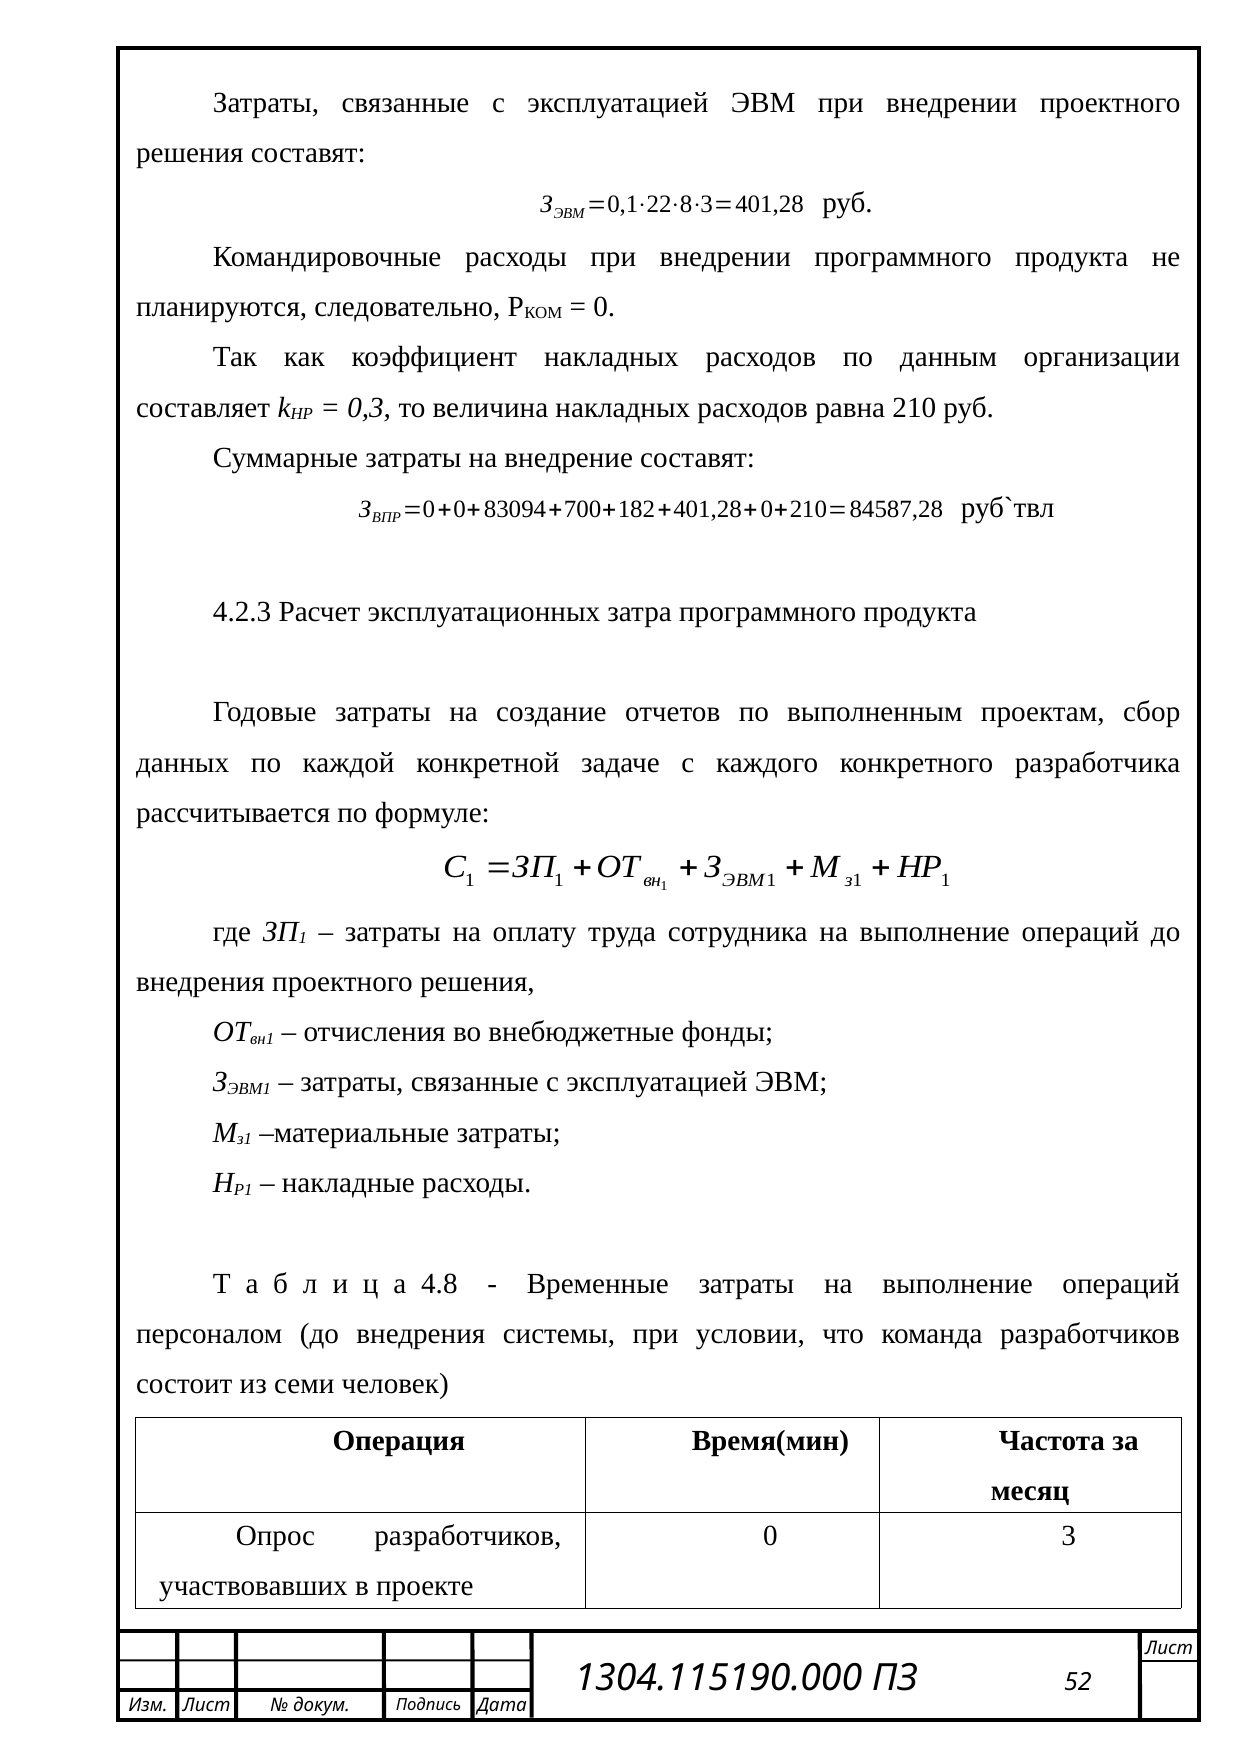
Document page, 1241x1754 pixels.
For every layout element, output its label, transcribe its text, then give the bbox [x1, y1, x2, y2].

text руб. [136, 186, 1181, 222]
table_header Операция [136, 1418, 585, 1512]
table_header Время(мин) [586, 1418, 879, 1512]
text где ЗП1 – затраты на оплату труда сотрудника на выполнение операций до внедрения проектного решения, [136, 914, 1181, 997]
text Так как коэффициент накладных расходов по данным организации составляет kНР = 0,3, то величина накладных расходов равна 210 руб. [136, 339, 1181, 423]
text Т а б л и ц а 4.8 - Временные затраты на выполнение операций персоналом (до внедрения системы, при условии, что команда разработчиков состоит из семи человек) [136, 1266, 1181, 1400]
text Суммарные затраты на внедрение составят: [136, 440, 1181, 473]
text ЗЭВМ1 – затраты, связанные с эксплуатацией ЭВМ; [136, 1064, 1181, 1098]
table_cell 0 [586, 1513, 879, 1608]
text Годовые затраты на создание отчетов по выполненным проектам, сбор данных по каждой конкретной задаче с каждого конкретного разработчика рассчитывается по формуле: [136, 694, 1181, 828]
text Командировочные расходы при внедрении программного продукта не планируются, следовательно, РКОМ = 0. [136, 239, 1181, 323]
text Мз1 –материальные затраты; [136, 1115, 1181, 1148]
text Затраты, связанные с эксплуатацией ЭВМ при внедрении проектного решения составят: [136, 85, 1181, 169]
text НР1 – накладные расходы. [136, 1165, 1181, 1199]
text руб`твл [136, 490, 1181, 527]
text ОТвн1 – отчисления во внебюджетные фонды; [136, 1014, 1181, 1048]
table_cell 3 [880, 1513, 1181, 1608]
table_cell Опрос разработчиков, участвовавших в проекте [136, 1513, 585, 1608]
table_header Частота за месяц [880, 1418, 1181, 1512]
subtitle 4.2.3 Расчет эксплуатационных затра программного продукта [136, 594, 1181, 627]
